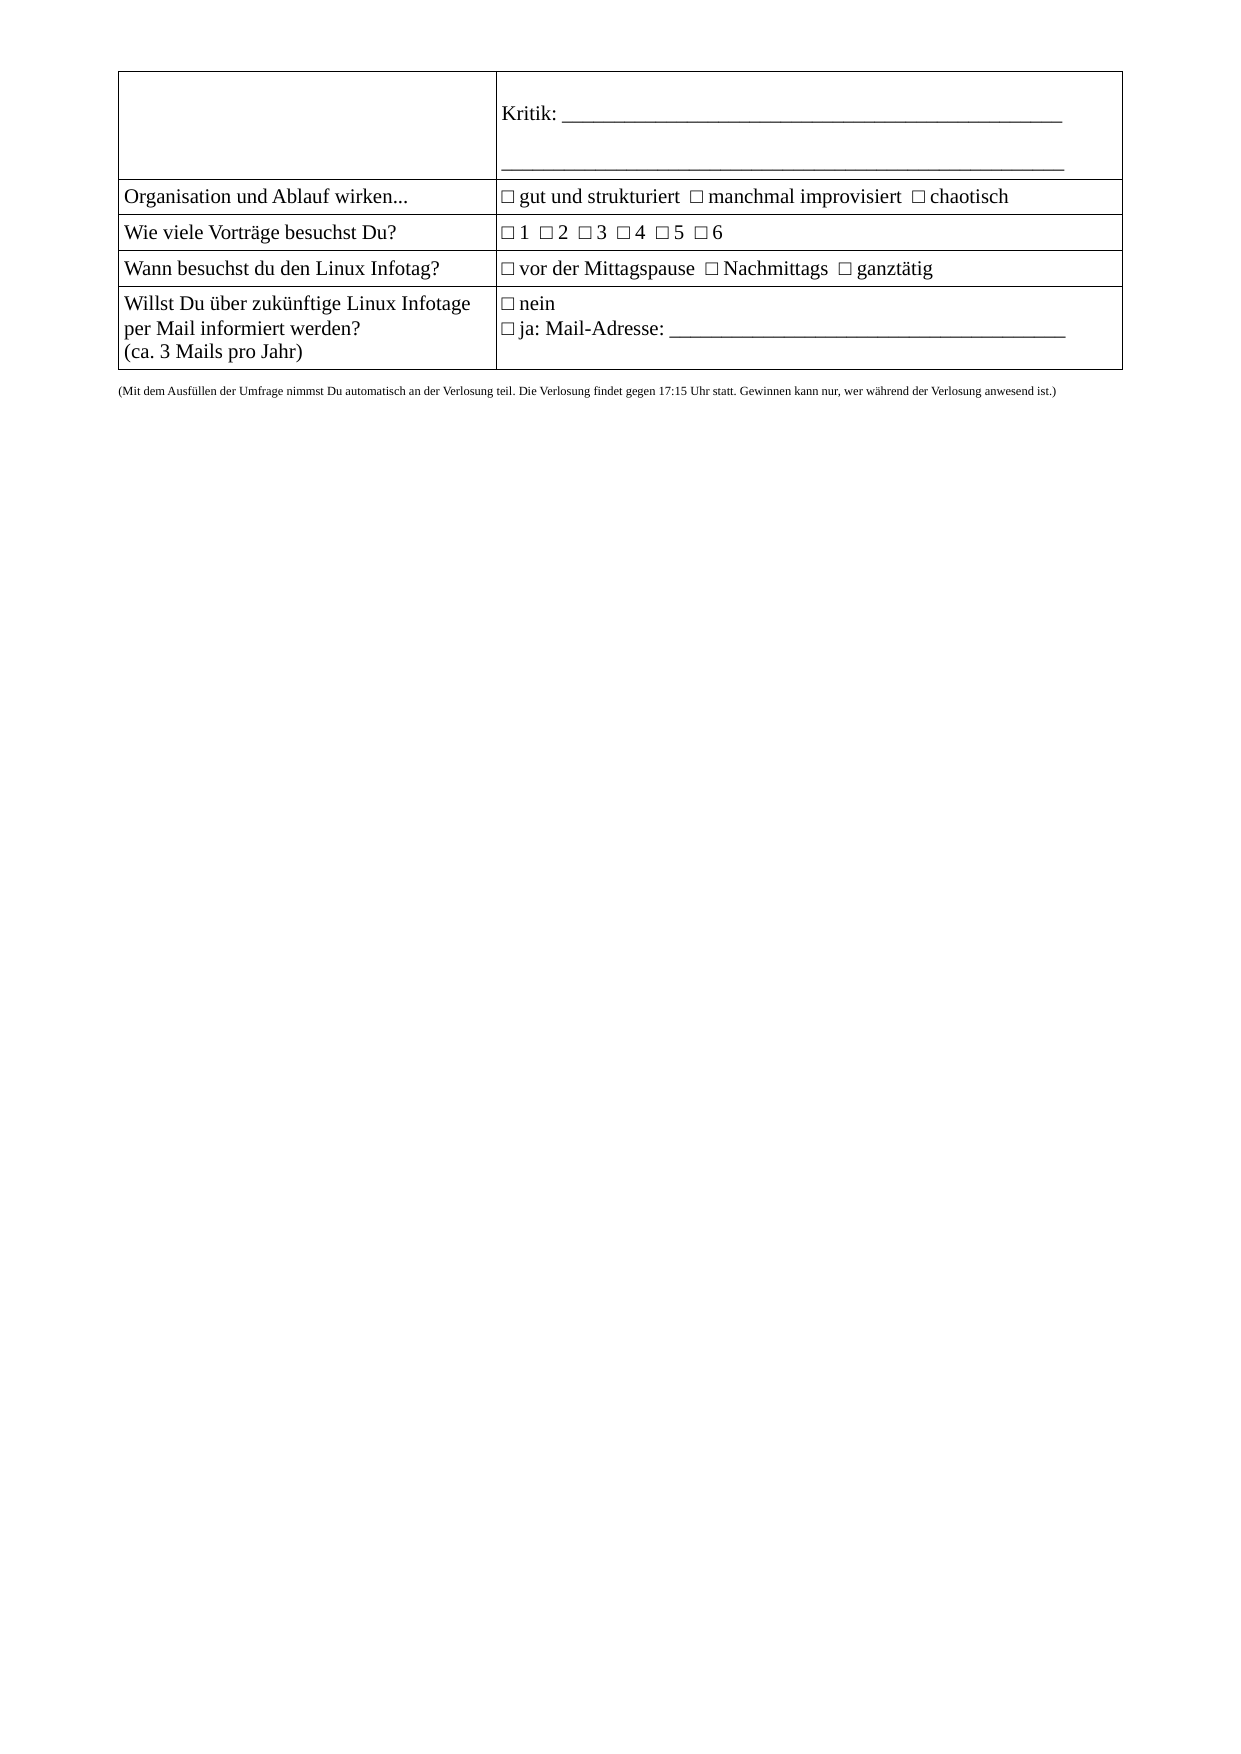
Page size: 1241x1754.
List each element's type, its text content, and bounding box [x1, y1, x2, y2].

table_cell Kritik: ________________________________________________ ______________________________________________________ [497, 72, 1122, 179]
table_cell Organisation und Ablauf wirken... [119, 180, 496, 214]
table_cell Willst Du über zukünftige Linux Infotage per Mail informiert werden? (ca. 3 Mails pro Jahr) [119, 287, 496, 369]
text (Mit dem Ausfüllen der Umfrage nimmst Du automatisch an der Verlosung teil. Die Verlosung findet gegen 17:15 Uhr statt. Gewinnen kann nur, wer während der Verlosung anwesend ist.) [118, 384, 1122, 398]
table_cell Wann besuchst du den Linux Infotag? [119, 251, 496, 286]
table_cell Wie viele Vorträge besuchst Du? [119, 215, 496, 250]
table_cell □ vor der Mittagspause □ Nachmittags □ ganztätig [497, 251, 1122, 286]
table_cell □ 1 □ 2 □ 3 □ 4 □ 5 □ 6 [497, 215, 1122, 250]
table_cell □ gut und strukturiert □ manchmal improvisiert □ chaotisch [497, 180, 1122, 214]
table_cell [119, 72, 496, 179]
table_cell □ nein □ ja: Mail-Adresse: ______________________________________ [497, 287, 1122, 369]
